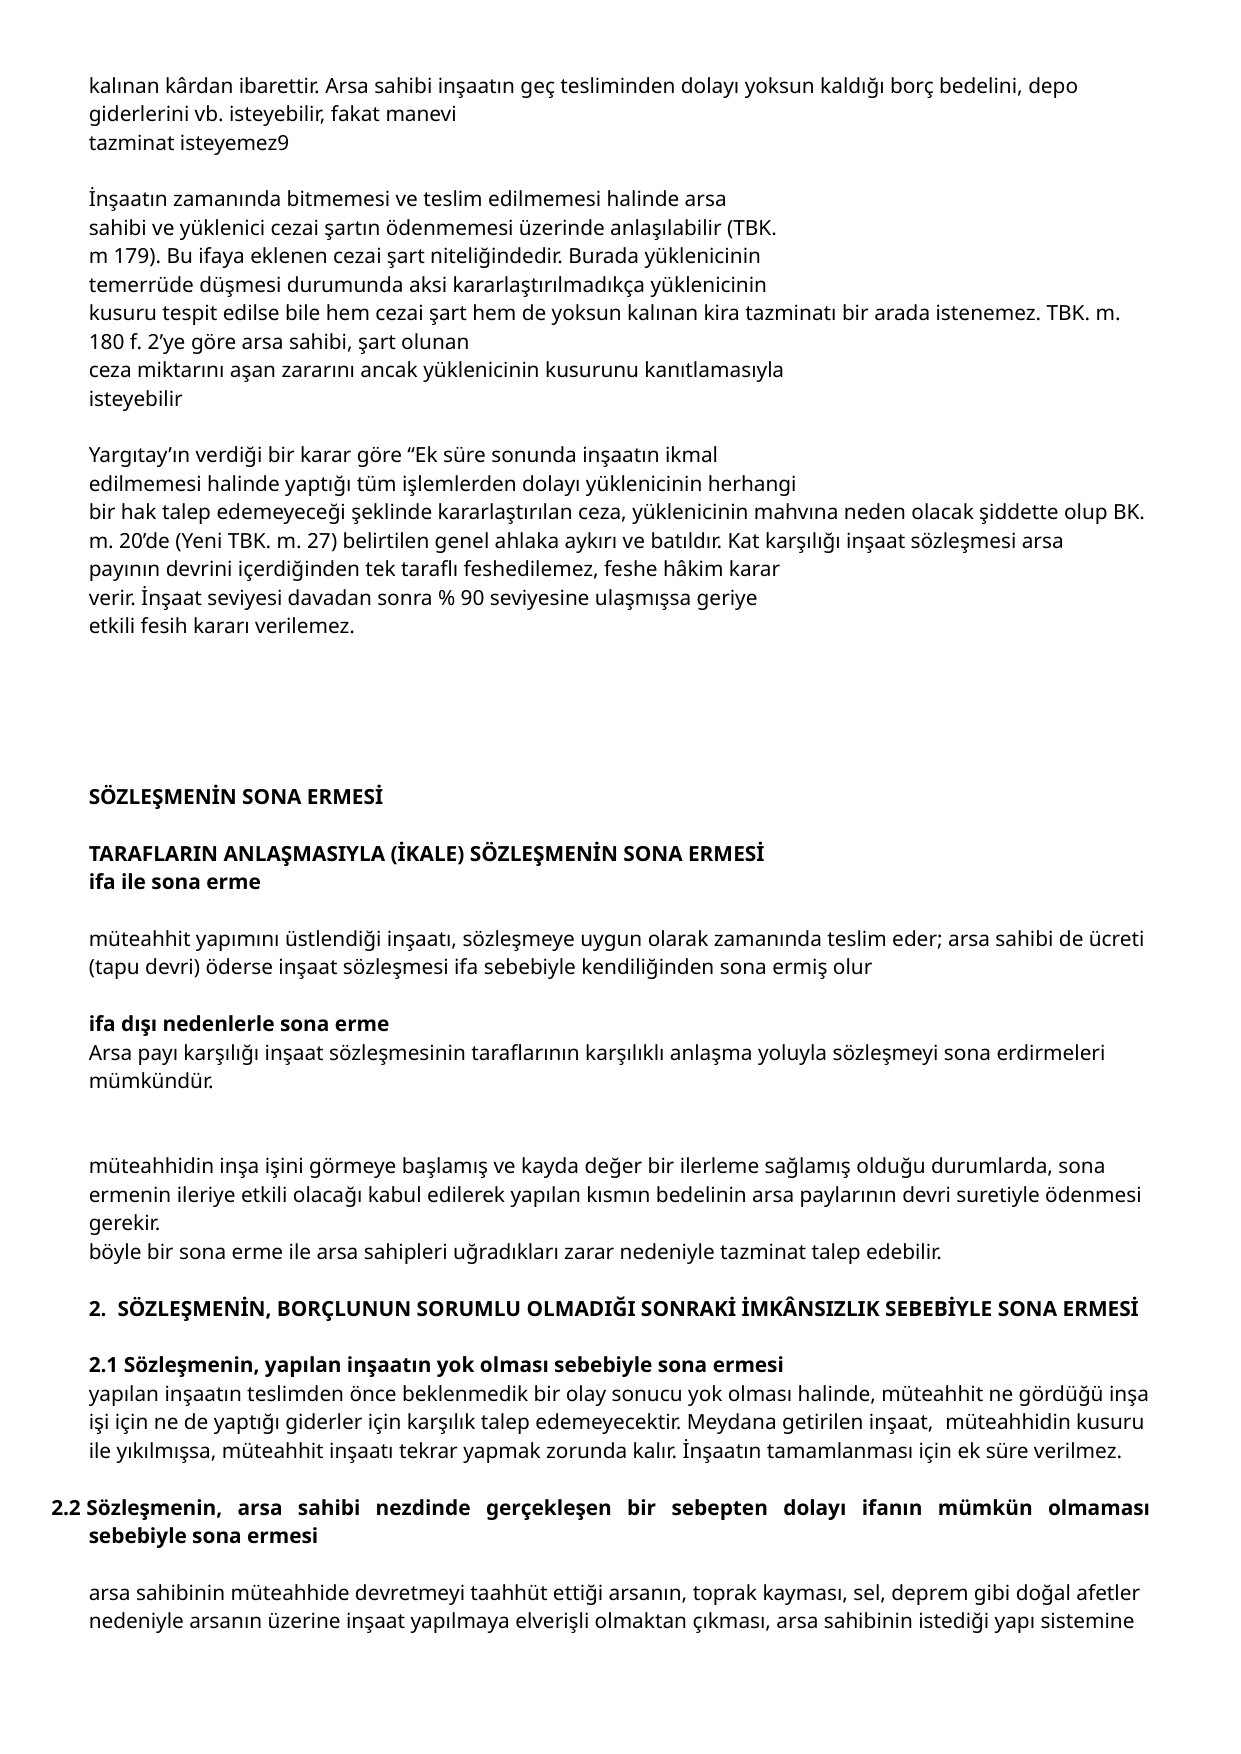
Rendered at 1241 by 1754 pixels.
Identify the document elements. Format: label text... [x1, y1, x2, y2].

text Arsa payı karşılığı inşaat sözleşmesinin taraflarının karşılıklı anlaşma yoluyla sözleşmeyi sona erdirmeleri mümkündür. [88, 1038, 1152, 1094]
text 2.2 Sözleşmenin, arsa sahibi nezdinde gerçekleşen bir sebepten dolayı ifanın mümkün olmaması sebebiyle sona ermesi [51, 1493, 1152, 1549]
text TARAFLARIN ANLAŞMASIYLA (İKALE) SÖZLEŞMENİN SONA ERMESİ [88, 839, 1152, 867]
text müteahhidin inşa işini görmeye başlamış ve kayda değer bir ilerleme sağlamış olduğu durumlarda, sona ermenin ileriye etkili olacağı kabul edilerek yapılan kısmın bedelinin arsa paylarının devri suretiyle ödenmesi gerekir. [88, 1151, 1152, 1237]
text SÖZLEŞMENİN SONA ERMESİ [88, 782, 1152, 810]
text ifa dışı nedenlerle sona erme [88, 1009, 1152, 1038]
text arsa sahibinin müteahhide devretmeyi taahhüt ettiği arsanın, toprak kayması, sel, deprem gibi doğal afetler nedeniyle arsanın üzerine inşaat yapılmaya elverişli olmaktan çıkması, arsa sahibinin istediği yapı sistemine [88, 1578, 1152, 1635]
text yapılan inşaatın teslimden önce beklenmedik bir olay sonucu yok olması halinde, müteahhit ne gördüğü inşa işi için ne de yaptığı giderler için karşılık talep edemeyecektir. Meydana getirilen inşaat, müteahhidin kusuru ile yıkılmışsa, müteahhit inşaatı tekrar yapmak zorunda kalır. İnşaatın tamamlanması için ek süre verilmez. [88, 1379, 1152, 1464]
text ifa ile sona erme [88, 867, 1152, 896]
text 2.1 Sözleşmenin, yapılan inşaatın yok olması sebebiyle sona ermesi [88, 1351, 1152, 1379]
text böyle bir sona erme ile arsa sahipleri uğradıkları zarar nedeniyle tazminat talep edebilir. [88, 1237, 1152, 1265]
text Yargıtay’ın verdiği bir karar göre “Ek süre sonunda inşaatın ikmal edilmemesi halinde yaptığı tüm işlemlerden dolayı yüklenicinin herhangi bir hak talep edemeyeceği şeklinde kararlaştırılan ceza, yüklenicinin mahvına neden olacak şiddette olup BK. m. 20’de (Yeni TBK. m. 27) belirtilen genel ahlaka aykırı ve batıldır. Kat karşılığı inşaat sözleşmesi arsa payının devrini içerdiğinden tek taraflı feshedilemez, feshe hâkim karar verir. İnşaat seviyesi davadan sonra % 90 seviyesine ulaşmışsa geriye etkili fesih kararı verilemez. [88, 441, 1152, 639]
text kalınan kârdan ibarettir. Arsa sahibi inşaatın geç tesliminden dolayı yoksun kaldığı borç bedelini, depo giderlerini vb. isteyebilir, fakat manevi tazminat isteyemez9 [88, 71, 1152, 156]
text müteahhit yapımını üstlendiği inşaatı, sözleşmeye uygun olarak zamanında teslim eder; arsa sahibi de ücreti (tapu devri) öderse inşaat sözleşmesi ifa sebebiyle kendiliğinden sona ermiş olur [88, 924, 1152, 981]
text İnşaatın zamanında bitmemesi ve teslim edilmemesi halinde arsa sahibi ve yüklenici cezai şartın ödenmemesi üzerinde anlaşılabilir (TBK. m 179). Bu ifaya eklenen cezai şart niteliğindedir. Burada yüklenicinin temerrüde düşmesi durumunda aksi kararlaştırılmadıkça yüklenicinin kusuru tespit edilse bile hem cezai şart hem de yoksun kalınan kira tazminatı bir arada istenemez. TBK. m. 180 f. 2’ye göre arsa sahibi, şart olunan ceza miktarını aşan zararını ancak yüklenicinin kusurunu kanıtlamasıyla isteyebilir [88, 184, 1152, 412]
text 2. SÖZLEŞMENİN, BORÇLUNUN SORUMLU OLMADIĞI SONRAKİ İMKÂNSIZLIK SEBEBİYLE SONA ERMESİ [88, 1294, 1152, 1322]
